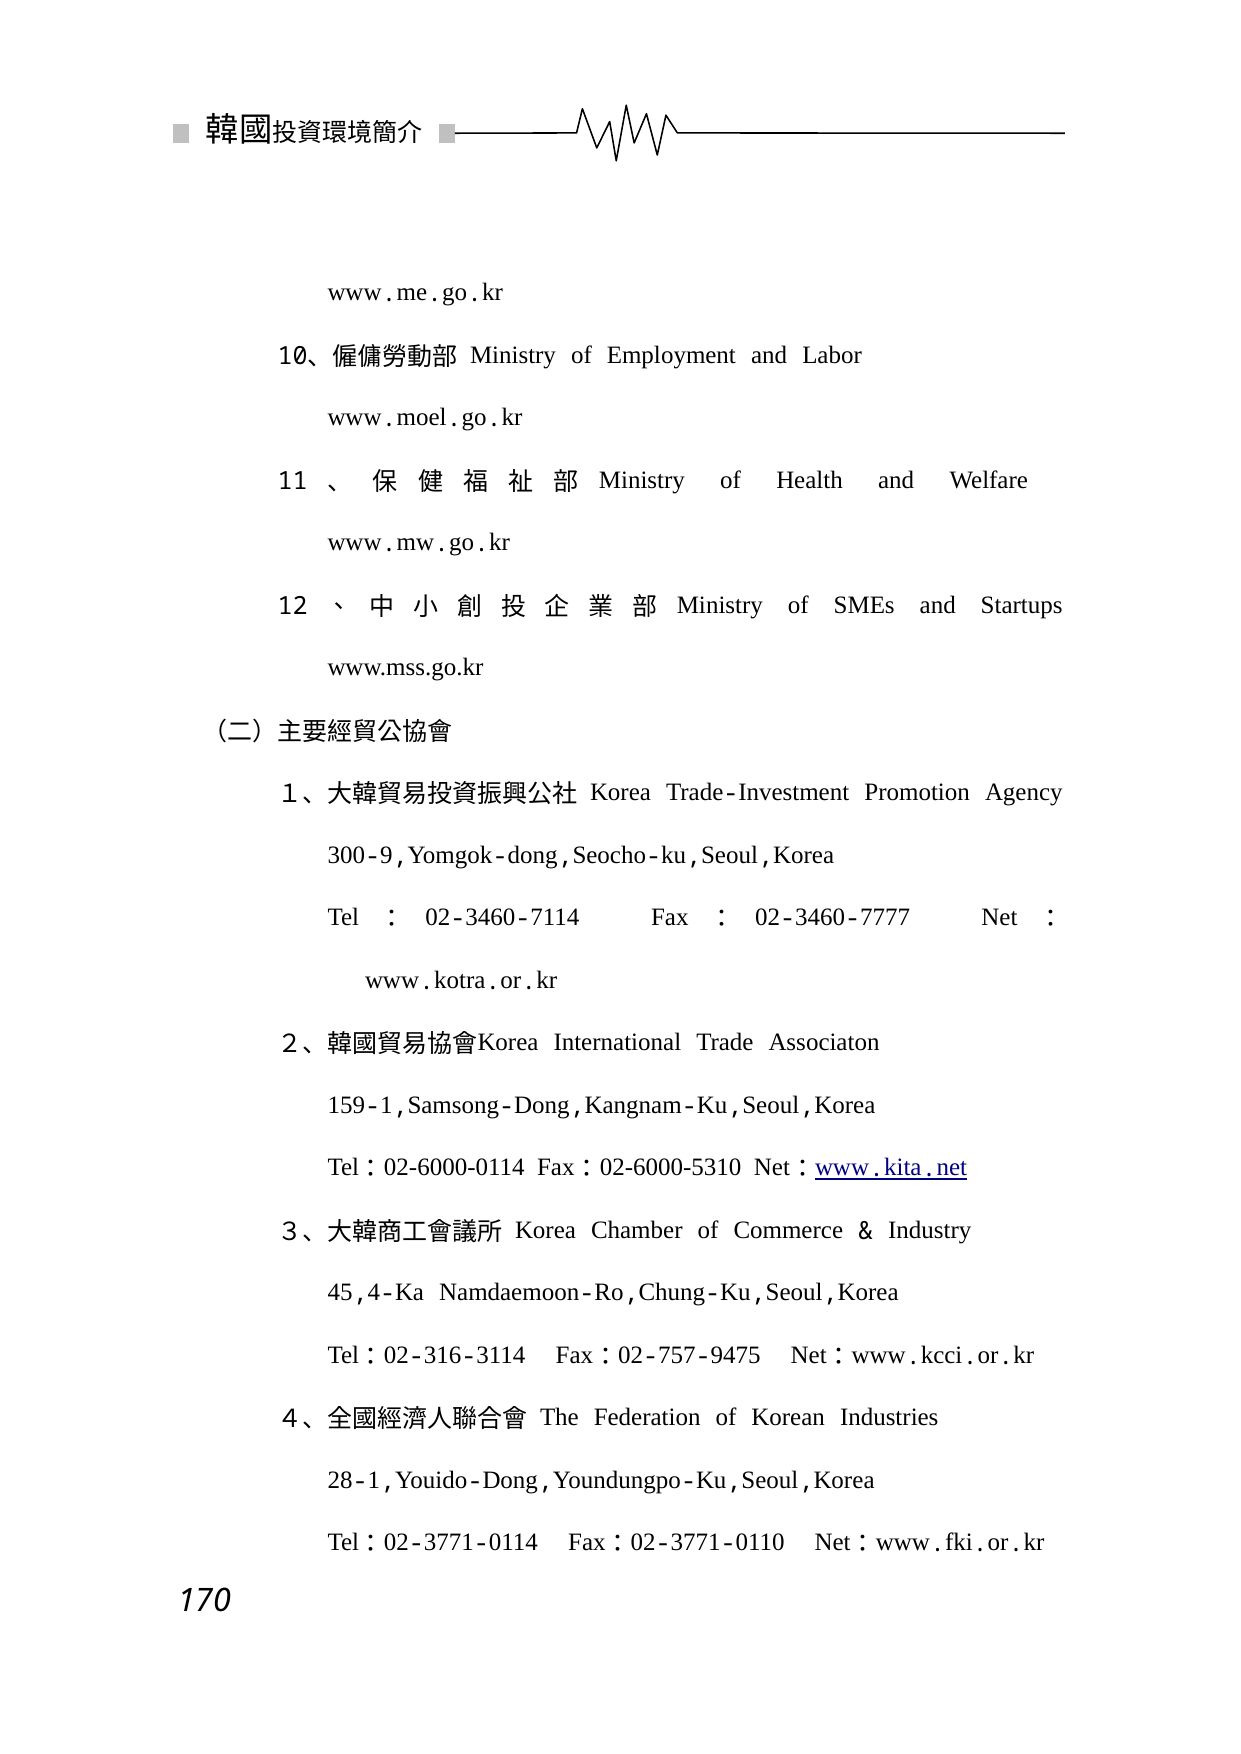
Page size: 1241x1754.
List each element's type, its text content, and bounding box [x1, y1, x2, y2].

text 300-9,Yomgok-dong,Seocho-ku,Seoul,Korea [327, 813, 1063, 875]
text www.me.go.kr [327, 250, 1063, 313]
text 45,4-Ka Namdaemoon-Ro,Chung-Ku,Seoul,Korea [327, 1250, 1063, 1313]
text １、大韓貿易投資振興公社 Korea Trade-Investment Promotion Agency [277, 750, 1063, 813]
text 12、中小創投企業部Ministry of SMEs and Startups www.mss.go.kr [277, 563, 1063, 688]
text ４、全國經濟人聯合會 The Federation of Korean Industries [277, 1375, 1063, 1438]
text （二）主要經貿公協會 [202, 688, 1063, 750]
text 11、保健福祉部Ministry of Health and Welfare www.mw.go.kr [277, 438, 1063, 563]
text ２、韓國貿易協會Korea International Trade Associaton [277, 1000, 1063, 1063]
text Tel：02-6000-0114 Fax：02-6000-5310 Net：www.kita.net [327, 1125, 1063, 1188]
text 159-1,Samsong-Dong,Kangnam-Ku,Seoul,Korea [327, 1063, 1063, 1125]
text 10、僱傭勞動部 Ministry of Employment and Labor [277, 313, 1063, 375]
text Tel：02-3771-0114 Fax：02-3771-0110 Net：www.fki.or.kr [327, 1500, 1063, 1563]
text Tel：02-316-3114 Fax：02-757-9475 Net：www.kcci.or.kr [327, 1313, 1063, 1375]
text www.moel.go.kr [327, 375, 1063, 438]
text ３、大韓商工會議所 Korea Chamber of Commerce & Industry [277, 1188, 1063, 1250]
text Tel：02-3460-7114 Fax：02-3460-7777 Net：www.kotra.or.kr [327, 875, 1063, 1000]
text 28-1,Youido-Dong,Youndungpo-Ku,Seoul,Korea [327, 1438, 1063, 1500]
